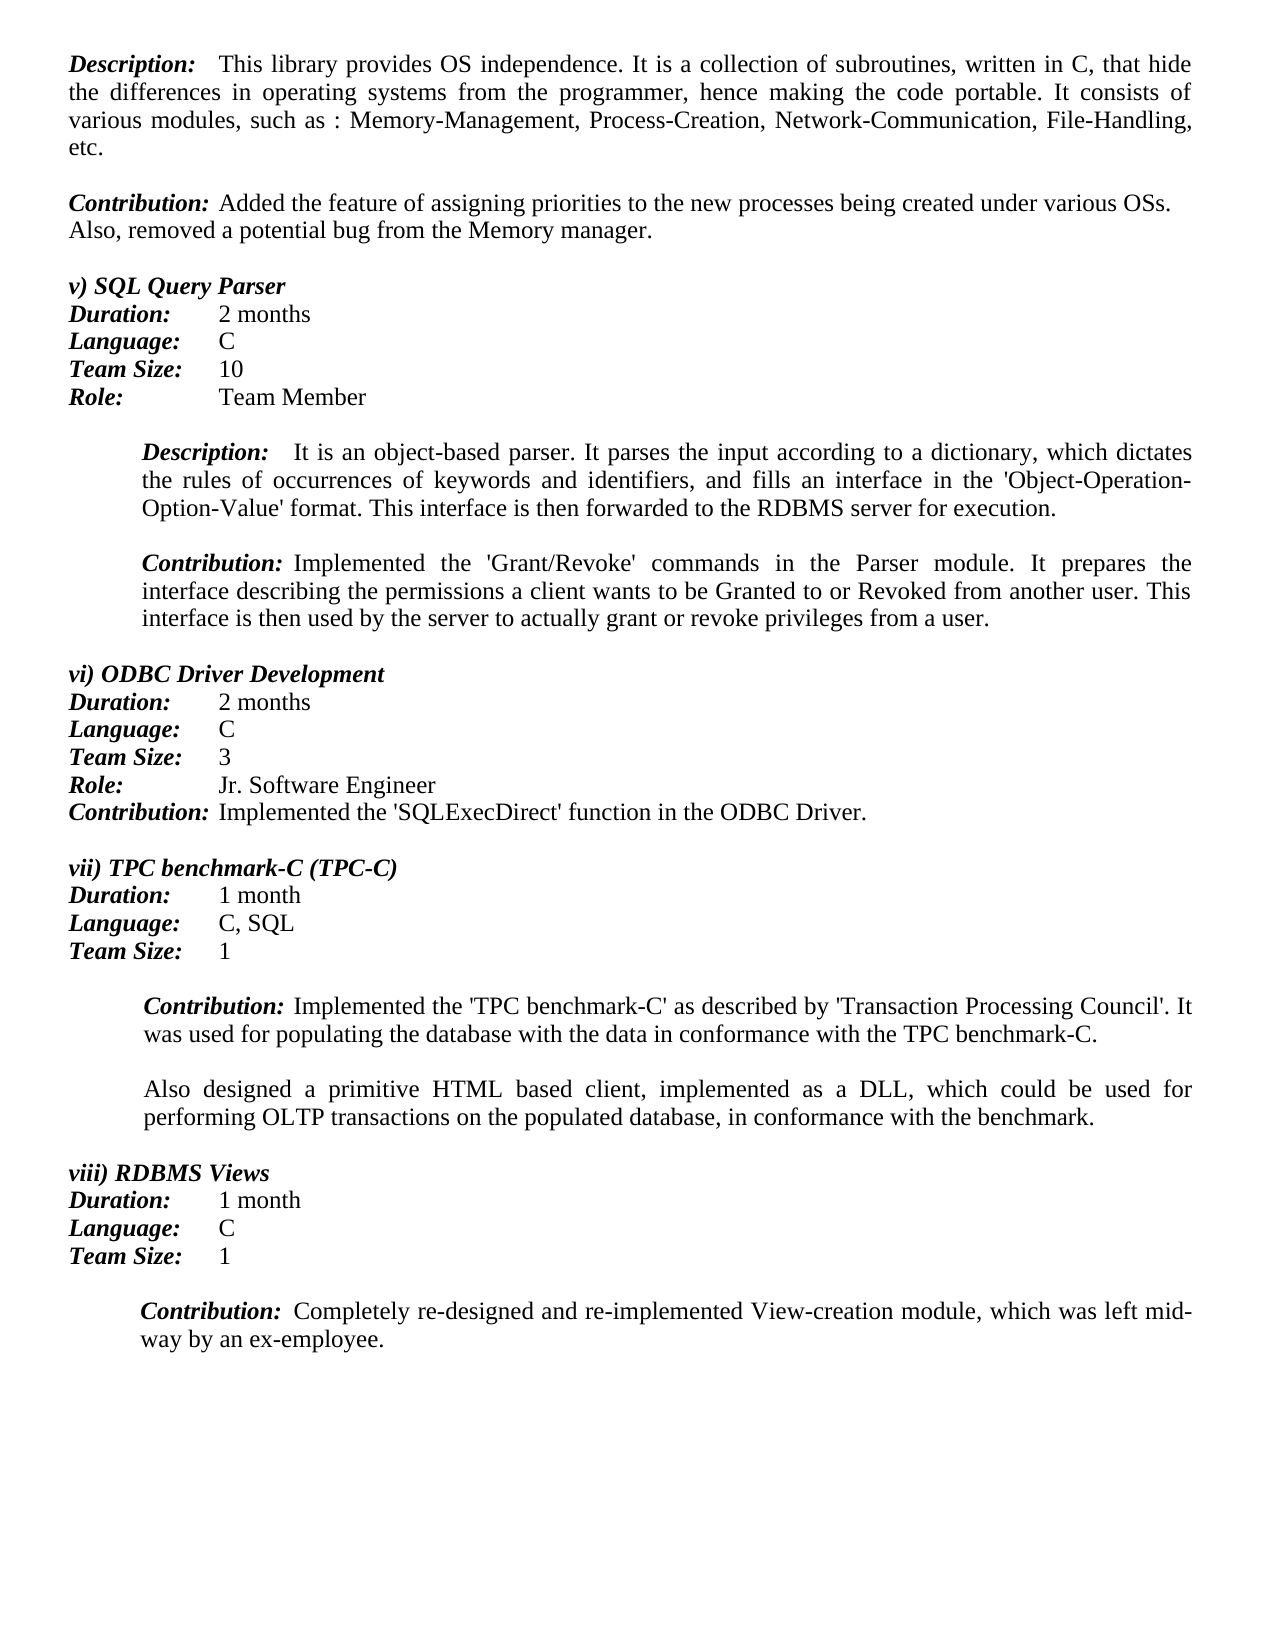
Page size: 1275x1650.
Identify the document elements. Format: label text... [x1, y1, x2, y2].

text Description: It is an object-based parser. It parses the input according to a dictionary, which dictates the rules of occurrences of keywords and identifiers, and fills an interface in the 'Object-Operation-Option-Value' format. This interface is then forwarded to the RDBMS server for execution. [142, 438, 1193, 521]
text Duration: 2 months [68, 300, 1193, 327]
text Contribution: Implemented the 'SQLExecDirect' function in the ODBC Driver. [68, 798, 1193, 826]
text Also designed a primitive HTML based client, implemented as a DLL, which could be used for performing OLTP transactions on the populated database, in conformance with the benchmark. [143, 1076, 1193, 1131]
text Language: C, SQL [68, 909, 1193, 937]
text Role: Team Member [68, 383, 1193, 411]
text Team Size: 1 [68, 937, 1193, 965]
text Contribution: Completely re-designed and re-implemented View-creation module, which was left mid-way by an ex-employee. [140, 1297, 1193, 1353]
text Team Size: 3 [68, 743, 1193, 771]
text Contribution: Implemented the 'TPC benchmark-C' as described by 'Transaction Processing Council'. It was used for populating the database with the data in conformance with the TPC benchmark-C. [143, 992, 1193, 1048]
text v) SQL Query Parser [68, 272, 1193, 300]
text Duration: 1 month [68, 1186, 1193, 1214]
text Language: C [68, 1214, 1193, 1242]
text vii) TPC benchmark-C (TPC-C) [68, 854, 1193, 882]
text Language: C [68, 327, 1193, 355]
text Language: C [68, 715, 1193, 743]
text vi) ODBC Driver Development [68, 660, 1193, 688]
text Description: This library provides OS independence. It is a collection of subroutines, written in C, that hide the differences in operating systems from the programmer, hence making the code portable. It consists of various modules, such as : Memory-Management, Process-Creation, Network-Communication, File-Handling, etc. [68, 50, 1193, 161]
text Contribution: Implemented the 'Grant/Revoke' commands in the Parser module. It prepares the interface describing the permissions a client wants to be Granted to or Revoked from another user. This interface is then used by the server to actually grant or revoke privileges from a user. [142, 549, 1193, 632]
text Duration: 1 month [68, 882, 1193, 909]
text Role: Jr. Software Engineer [68, 771, 1193, 798]
text Duration: 2 months [68, 688, 1193, 715]
text viii) RDBMS Views [68, 1159, 1193, 1186]
text Team Size: 1 [68, 1242, 1193, 1269]
text Team Size: 10 [68, 355, 1193, 383]
text Contribution: Added the feature of assigning priorities to the new processes being created under various OSs. Also, removed a potential bug from the Memory manager. [68, 189, 1193, 244]
